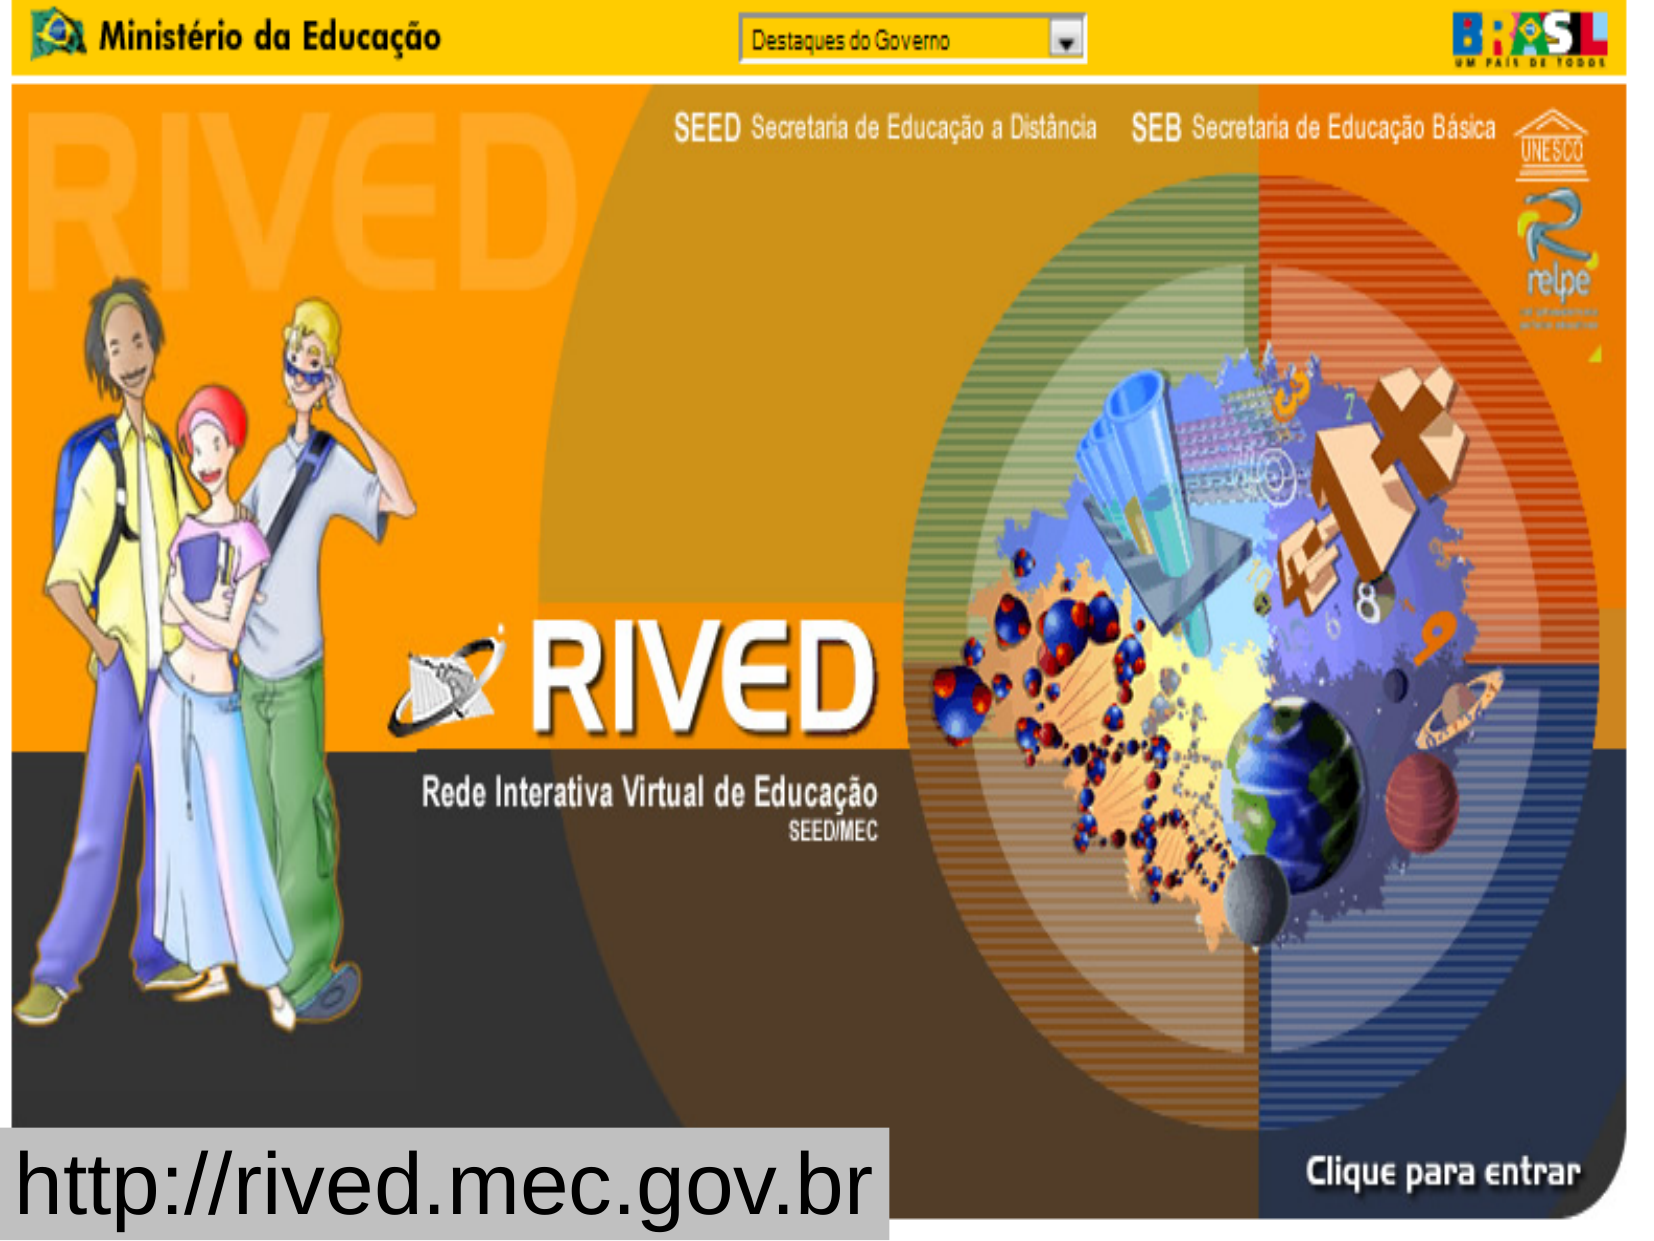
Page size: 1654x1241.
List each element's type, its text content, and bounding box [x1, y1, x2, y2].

picture [0, 0, 1654, 1238]
text_box http://rived.mec.gov.br [0, 1127, 890, 1241]
